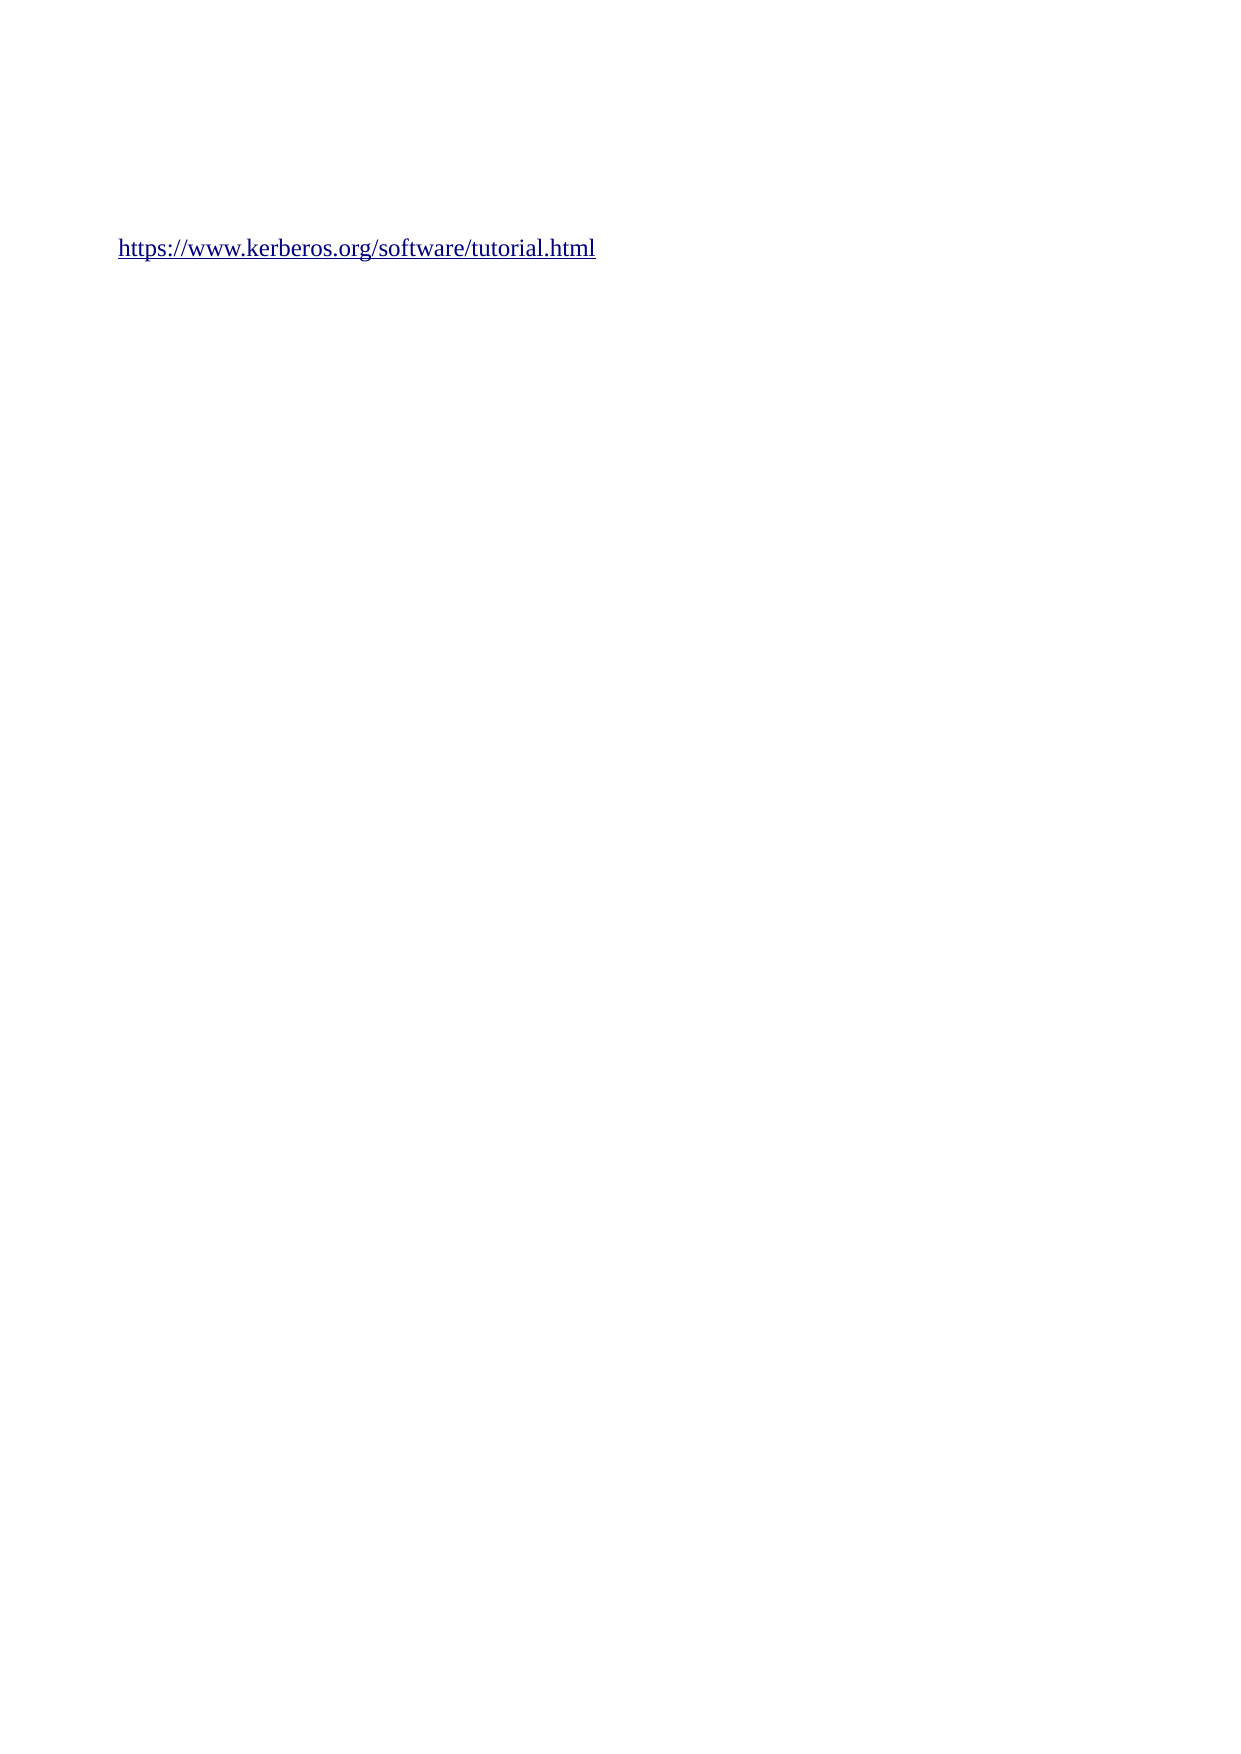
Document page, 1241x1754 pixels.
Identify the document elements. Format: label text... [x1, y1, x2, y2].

text https://www.kerberos.org/software/tutorial.html [118, 233, 1122, 262]
